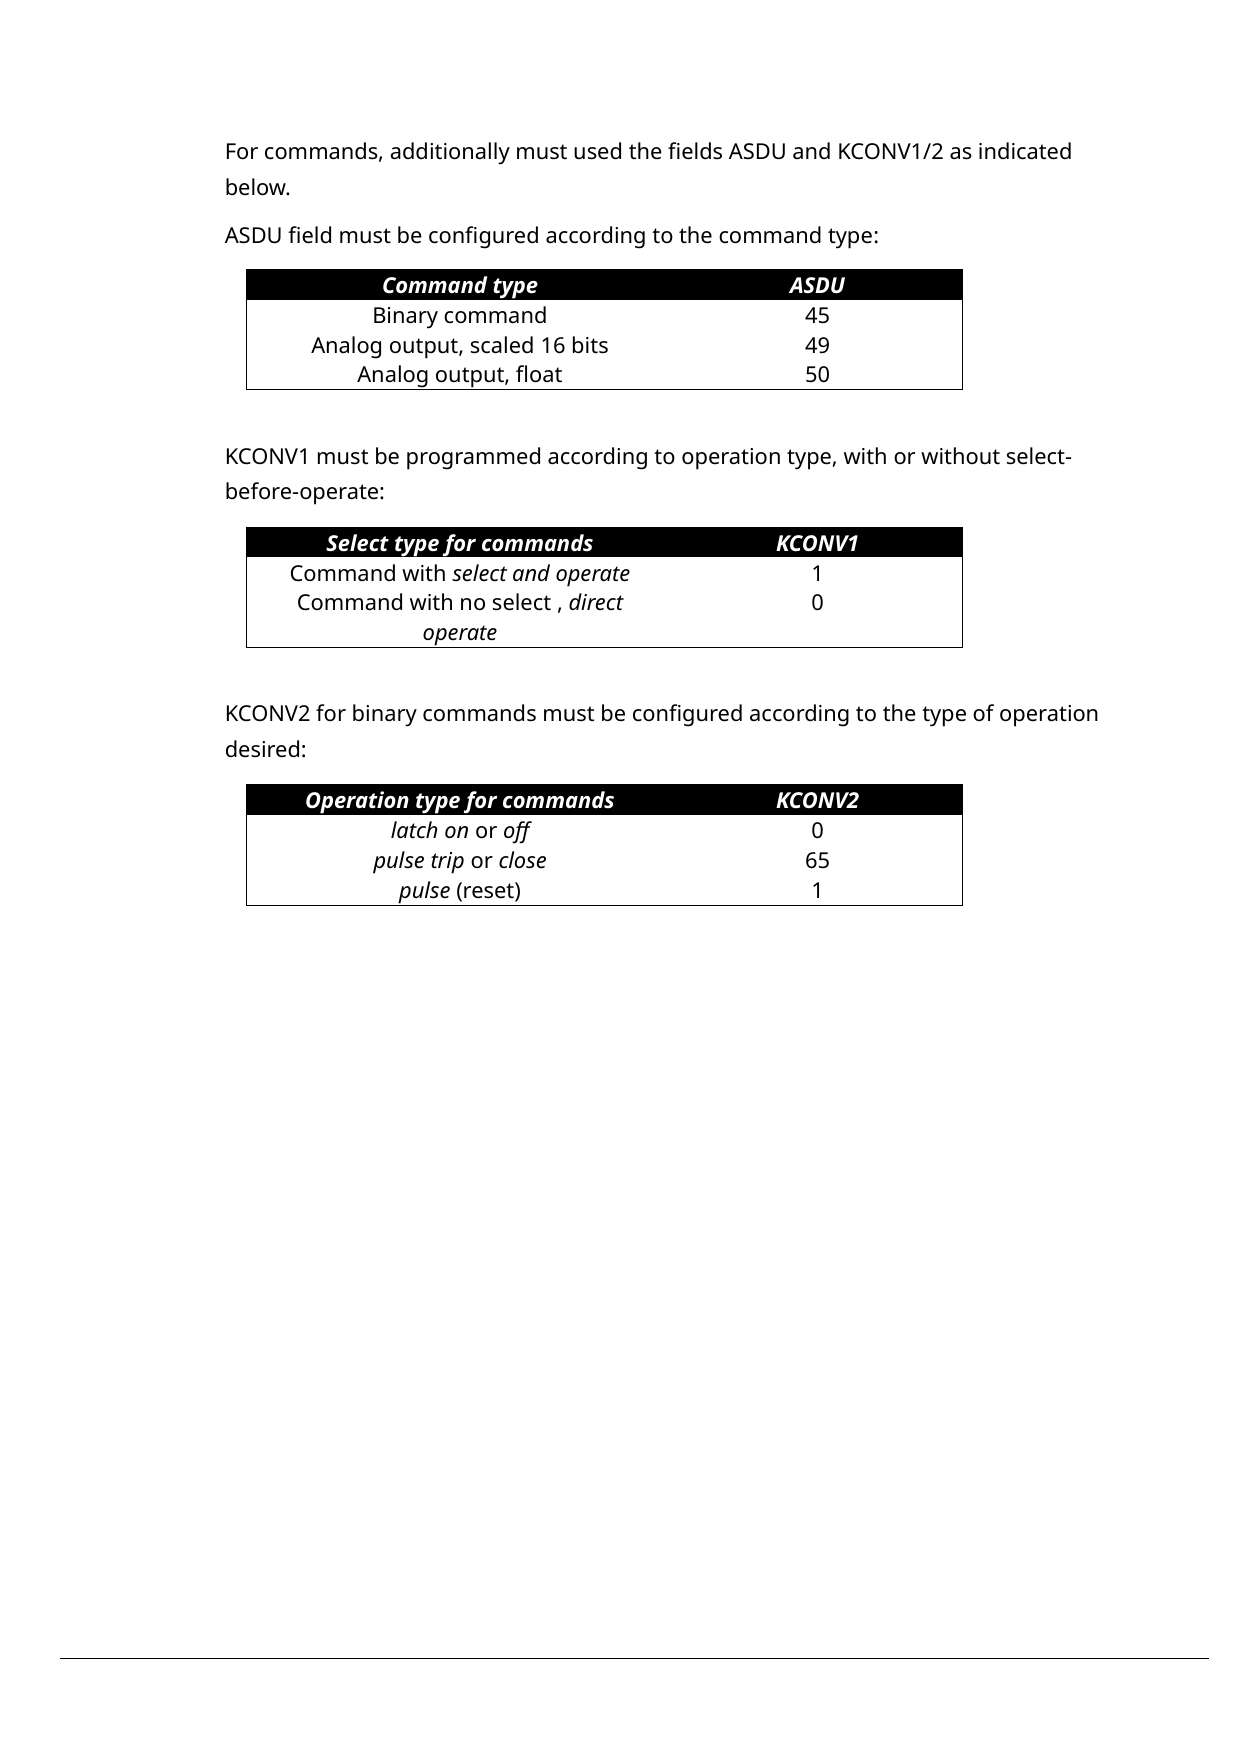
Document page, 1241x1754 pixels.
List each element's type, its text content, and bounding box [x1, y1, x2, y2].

table_cell 49 [672, 330, 962, 359]
table_cell 0 [672, 587, 962, 647]
table_cell 0 [672, 815, 962, 845]
table_cell pulse (reset) [247, 875, 672, 904]
table_header KCONV2 [672, 785, 962, 815]
table_cell Binary command [247, 300, 672, 330]
table_cell 50 [672, 360, 962, 389]
table_header Command type [247, 270, 672, 300]
table_cell pulse trip or close [247, 845, 672, 875]
text KCONV1 must be programmed according to operation type, with or without select-before-operate: [224, 441, 1122, 506]
text ASDU field must be configured according to the command type: [224, 220, 1122, 250]
table_cell Analog output, scaled 16 bits [247, 330, 672, 359]
table_cell Analog output, float [247, 360, 672, 389]
table_cell 1 [672, 875, 962, 904]
table_header ASDU [672, 270, 962, 300]
table_header KCONV1 [672, 528, 962, 557]
table_cell 45 [672, 300, 962, 330]
text KCONV2 for binary commands must be configured according to the type of operation desired: [224, 698, 1122, 764]
table_cell 65 [672, 845, 962, 875]
table_header Select type for commands [247, 528, 672, 557]
table_cell latch on or off [247, 815, 672, 845]
text For commands, additionally must used the fields ASDU and KCONV1/2 as indicated below. [224, 136, 1122, 201]
table_cell Command with no select , direct operate [247, 587, 672, 647]
table_cell Command with select and operate [247, 558, 672, 587]
table_header Operation type for commands [247, 785, 672, 815]
table_cell 1 [672, 558, 962, 587]
